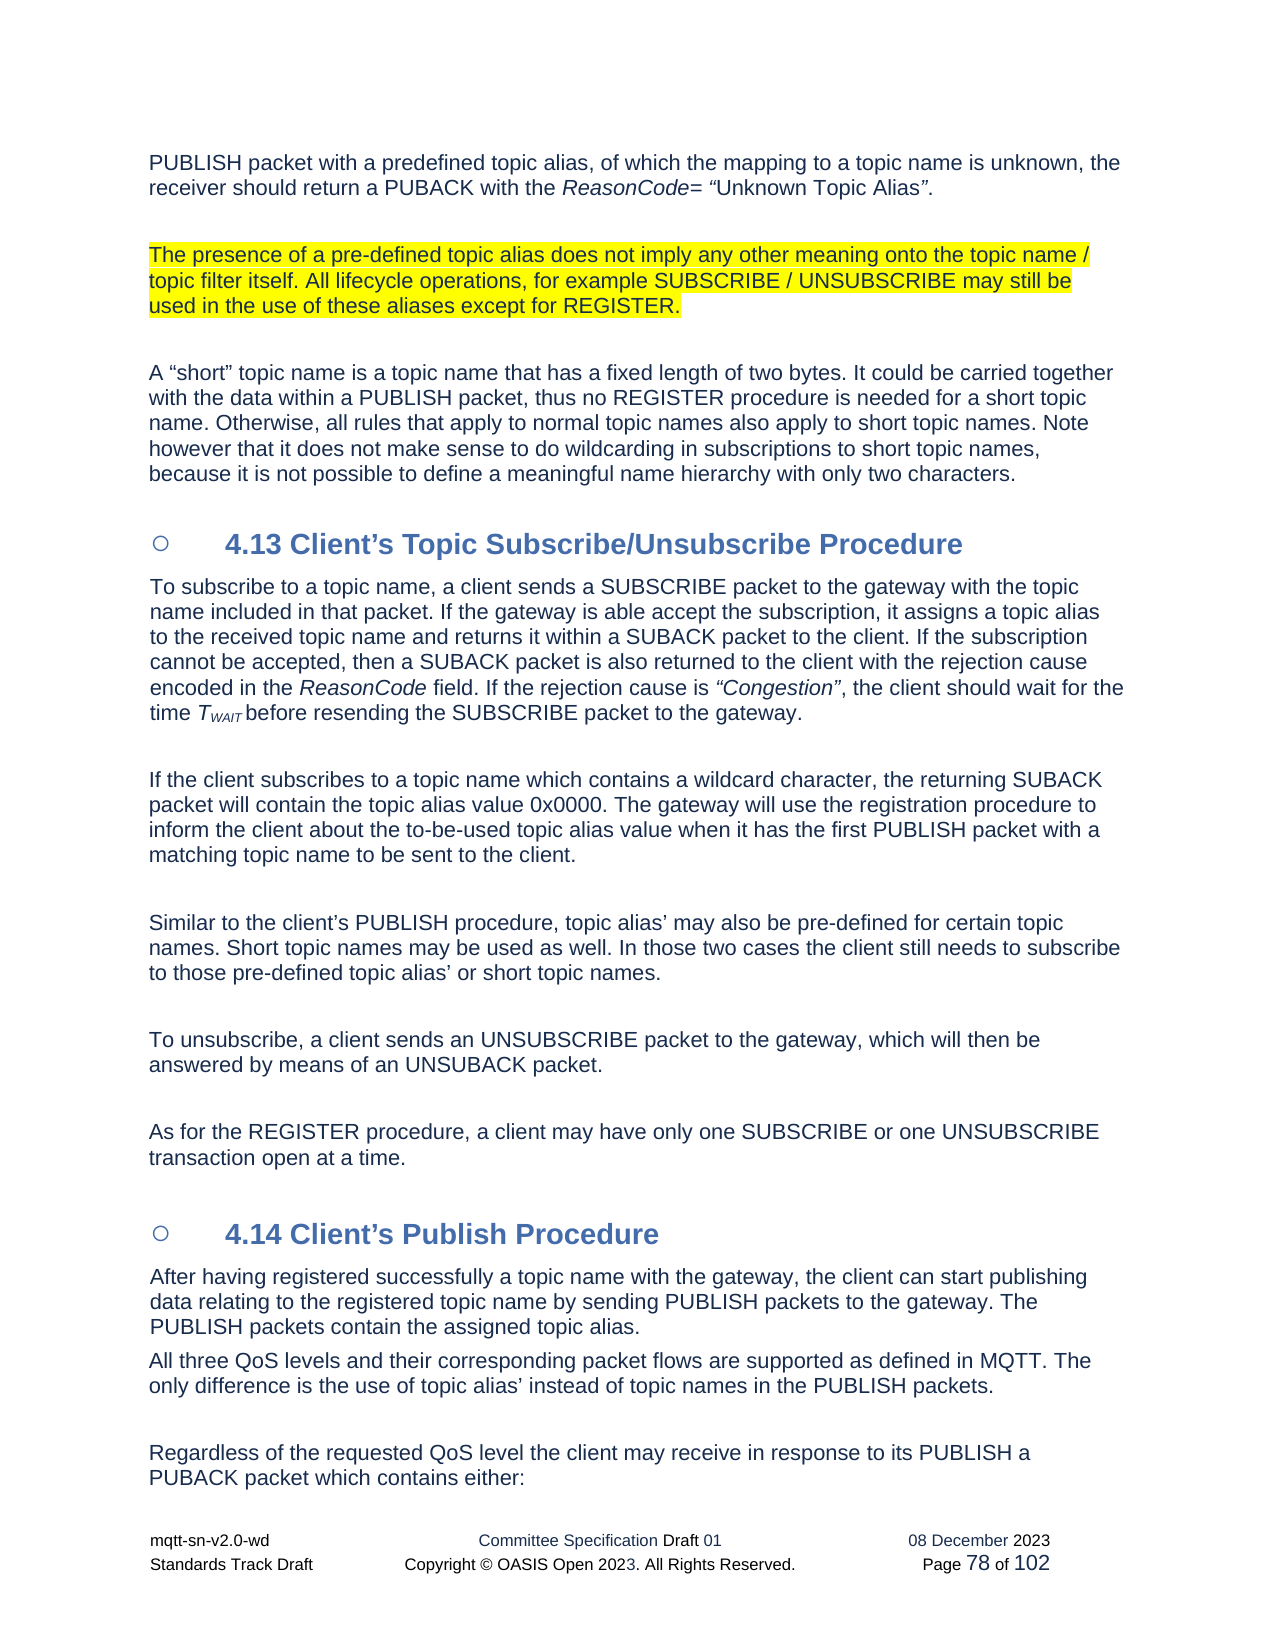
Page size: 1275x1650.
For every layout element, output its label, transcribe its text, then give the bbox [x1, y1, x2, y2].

subtitle 4.13 Client’s Topic Subscribe/Unsubscribe Procedure [150, 521, 1124, 562]
text Regardless of the requested QoS level the client may receive in response to its PUBLISH a PUBACK packet which contains either: [148, 1440, 1124, 1491]
text Similar to the client’s PUBLISH procedure, topic alias’ may also be pre-defined for certain topic names. Short topic names may be used as well. In those two cases the client still needs to subscribe to those pre-defined topic alias’ or short topic names. [148, 909, 1124, 985]
text To subscribe to a topic name, a client sends a SUBSCRIBE packet to the gateway with the topic name included in that packet. If the gateway is able accept the subscription, it assigns a topic alias to the received topic name and returns it within a SUBACK packet to the client. If the subscription cannot be accepted, then a SUBACK packet is also returned to the client with the rejection cause encoded in the ReasonCode field. If the rejection cause is “Congestion”, the client should wait for the time TWAIT before resending the SUBSCRIBE packet to the gateway. [149, 574, 1124, 725]
text A “short” topic name is a topic name that has a fixed length of two bytes. It could be carried together with the data within a PUBLISH packet, thus no REGISTER procedure is needed for a short topic name. Otherwise, all rules that apply to normal topic names also apply to short topic names. Note however that it does not make sense to do wildcarding in subscriptions to short topic names, because it is not possible to define a meaningful name hierarchy with only two characters. [148, 360, 1124, 486]
text If the client subscribes to a topic name which contains a wildcard character, the returning SUBACK packet will contain the topic alias value 0x0000. The gateway will use the registration procedure to inform the client about the to-be-used topic alias value when it has the first PUBLISH packet with a matching topic name to be sent to the client. [148, 767, 1124, 868]
text After having registered successfully a topic name with the gateway, the client can start publishing data relating to the registered topic name by sending PUBLISH packets to the gateway. The PUBLISH packets contain the assigned topic alias. [149, 1264, 1124, 1339]
text To unsubscribe, a client sends an UNSUBSCRIBE packet to the gateway, which will then be answered by means of an UNSUBACK packet. [148, 1027, 1124, 1077]
text PUBLISH packet with a predefined topic alias, of which the mapping to a topic name is unknown, the receiver should return a PUBACK with the ReasonCode= “Unknown Topic Alias”. [148, 150, 1124, 200]
text All three QoS levels and their corresponding packet flows are supported as defined in MQTT. The only difference is the use of topic alias’ instead of topic names in the PUBLISH packets. [148, 1348, 1124, 1398]
text The presence of a pre-defined topic alias does not imply any other meaning onto the topic name / topic filter itself. All lifecycle operations, for example SUBSCRIBE / UNSUBSCRIBE may still be used in the use of these aliases except for REGISTER. [148, 242, 1124, 318]
subtitle 4.14 Client’s Publish Procedure [150, 1212, 1124, 1252]
text As for the REGISTER procedure, a client may have only one SUBSCRIBE or one UNSUBSCRIBE transaction open at a time. [148, 1119, 1124, 1170]
